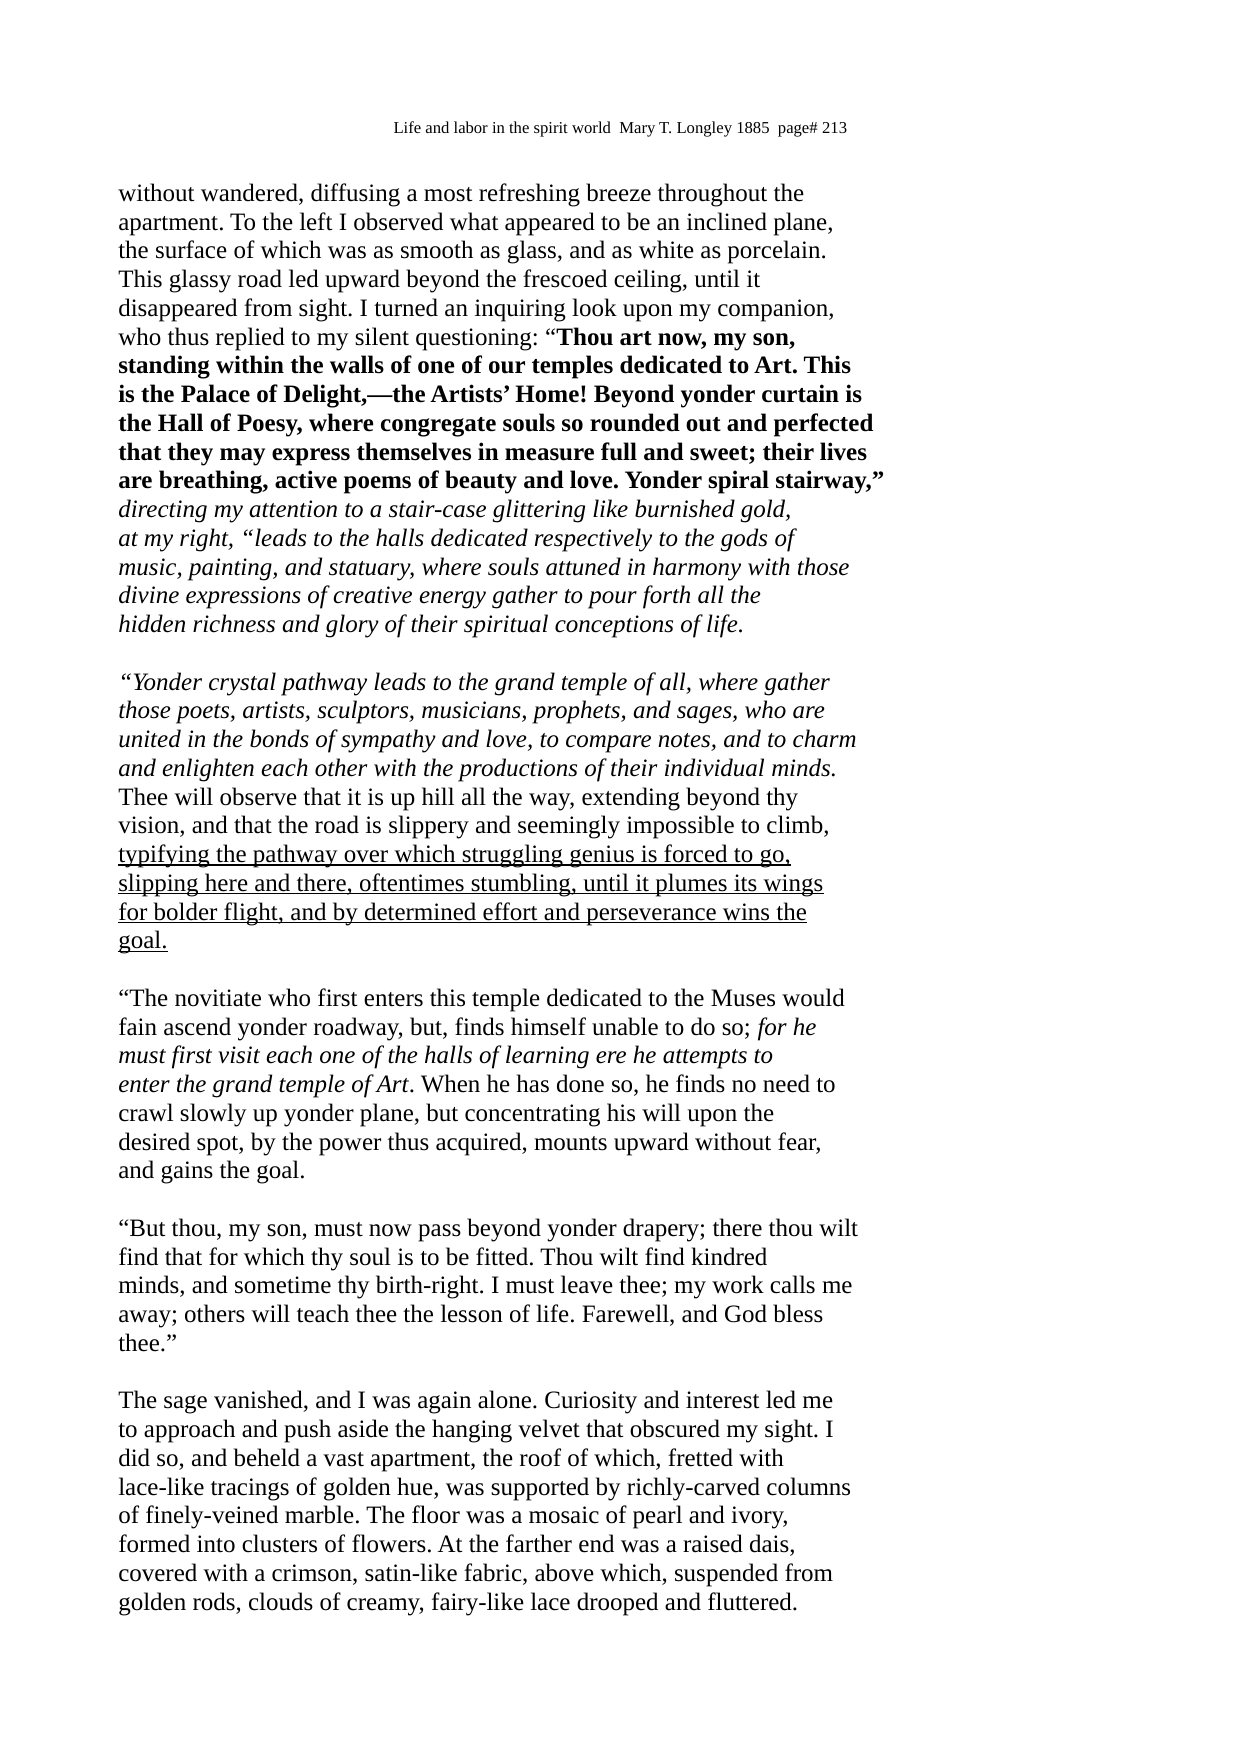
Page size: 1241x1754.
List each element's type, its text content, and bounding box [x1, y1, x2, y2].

text apartment. To the left I observed what appeared to be an inclined plane, [118, 207, 1122, 236]
text divine expressions of creative energy gather to pour forth all the [118, 581, 1122, 609]
text “Yonder crystal pathway leads to the grand temple of all, where gather [118, 667, 1122, 696]
text must first visit each one of the halls of learning ere he attempts to [118, 1041, 1122, 1069]
text those poets, artists, sculptors, musicians, prophets, and sages, who are [118, 696, 1122, 724]
text directing my attention to a stair-case glittering like burnished gold, [118, 494, 1122, 523]
text “The novitiate who first enters this temple dedicated to the Muses would [118, 983, 1122, 1012]
text hidden richness and glory of their spiritual conceptions of life. [118, 609, 1122, 638]
text formed into clusters of flowers. At the farther end was a raised dais, [118, 1529, 1122, 1558]
text lace-like tracings of golden hue, was supported by richly-carved columns [118, 1472, 1122, 1501]
text find that for which thy soul is to be fitted. Thou wilt find kindred [118, 1242, 1122, 1271]
text the Hall of Poesy, where congregate souls so rounded out and perfected [118, 408, 1122, 437]
text without wandered, diffusing a most refreshing breeze throughout the [118, 178, 1122, 207]
text minds, and sometime thy birth-right. I must leave thee; my work calls me [118, 1271, 1122, 1299]
text for bolder flight, and by determined effort and perseverance wins the [118, 897, 1122, 926]
text and gains the goal. [118, 1156, 1122, 1184]
text enter the grand temple of Art. When he has done so, he finds no need to [118, 1069, 1122, 1098]
text of finely-veined marble. The floor was a mosaic of pearl and ivory, [118, 1501, 1122, 1529]
text did so, and beheld a vast apartment, the roof of which, fretted with [118, 1443, 1122, 1472]
text is the Palace of Delight,—the Artists’ Home! Beyond yonder curtain is [118, 379, 1122, 408]
text at my right, “leads to the halls dedicated respectively to the gods of [118, 523, 1122, 552]
text crawl slowly up yonder plane, but concentrating his will upon the [118, 1098, 1122, 1127]
text who thus replied to my silent questioning: “Thou art now, my son, [118, 322, 1122, 351]
text to approach and push aside the hanging velvet that obscured my sight. I [118, 1414, 1122, 1443]
text fain ascend yonder roadway, but, finds himself unable to do so; for he [118, 1012, 1122, 1041]
text standing within the walls of one of our temples dedicated to Art. This [118, 351, 1122, 379]
text united in the bonds of sympathy and love, to compare notes, and to charm [118, 724, 1122, 753]
text This glassy road led upward beyond the frescoed ceiling, until it [118, 264, 1122, 293]
text away; others will teach thee the lesson of life. Farewell, and God bless [118, 1299, 1122, 1328]
text golden rods, clouds of creamy, fairy-like lace drooped and fluttered. [118, 1587, 1122, 1616]
text “But thou, my son, must now pass beyond yonder drapery; there thou wilt [118, 1213, 1122, 1242]
text goal. [118, 926, 1122, 954]
text are breathing, active poems of beauty and love. Yonder spiral stairway,” [118, 466, 1122, 494]
text typifying the pathway over which struggling genius is forced to go, [118, 839, 1122, 868]
text desired spot, by the power thus acquired, mounts upward without fear, [118, 1127, 1122, 1156]
text music, painting, and statuary, where souls attuned in harmony with those [118, 552, 1122, 581]
text and enlighten each other with the productions of their individual minds. [118, 753, 1122, 782]
text covered with a crimson, satin-like fabric, above which, suspended from [118, 1558, 1122, 1587]
text Thee will observe that it is up hill all the way, extending beyond thy [118, 782, 1122, 811]
text disappeared from sight. I turned an inquiring look upon my companion, [118, 293, 1122, 322]
text that they may express themselves in measure full and sweet; their lives [118, 437, 1122, 466]
text The sage vanished, and I was again alone. Curiosity and interest led me [118, 1386, 1122, 1414]
text vision, and that the road is slippery and seemingly impossible to climb, [118, 811, 1122, 839]
text thee.” [118, 1328, 1122, 1357]
text slipping here and there, oftentimes stumbling, until it plumes its wings [118, 868, 1122, 897]
text the surface of which was as smooth as glass, and as white as porcelain. [118, 236, 1122, 264]
